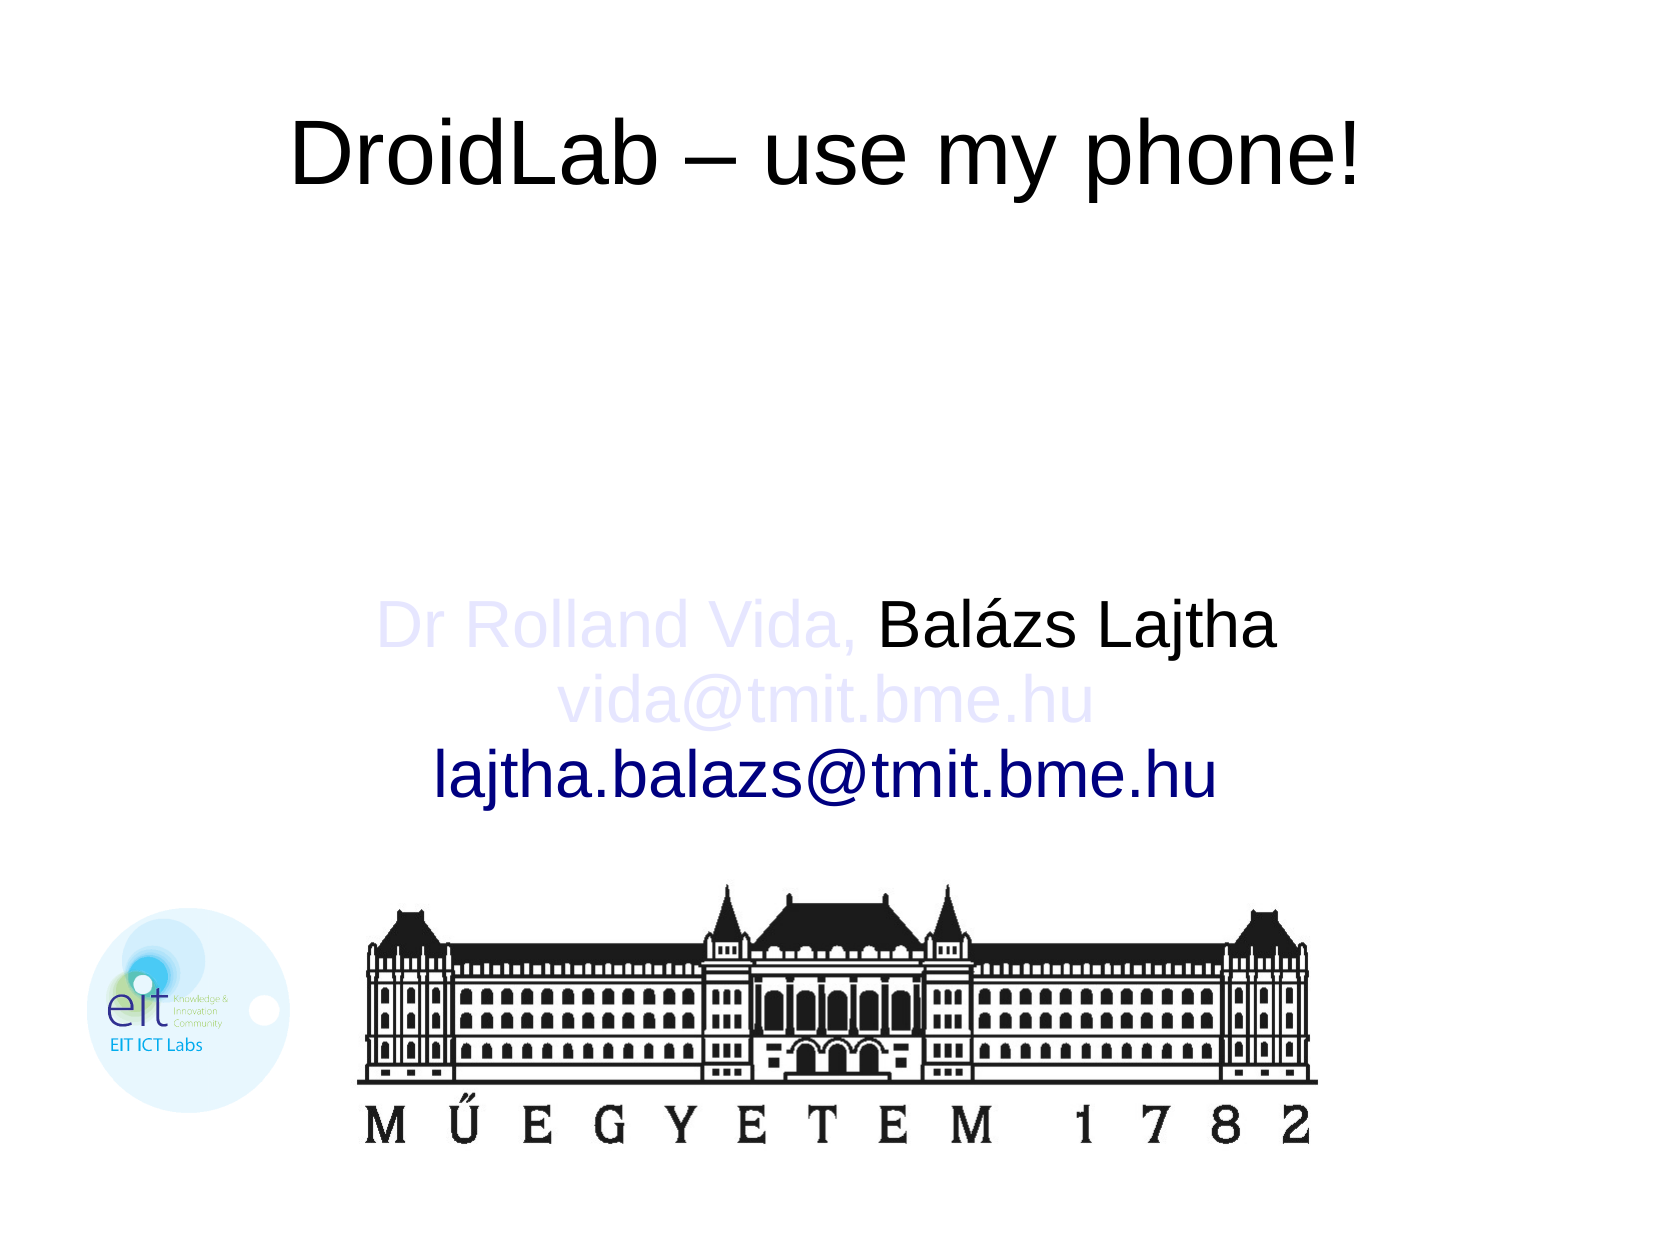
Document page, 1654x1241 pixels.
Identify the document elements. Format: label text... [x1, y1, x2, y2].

picture [60, 839, 1381, 1189]
title DroidLab – use my phone! [82, 49, 1571, 257]
subtitle Dr Rolland Vida, Balázs Lajtha vida@tmit.bme.hu lajtha.balazs@tmit.bme.hu [82, 290, 1571, 1109]
